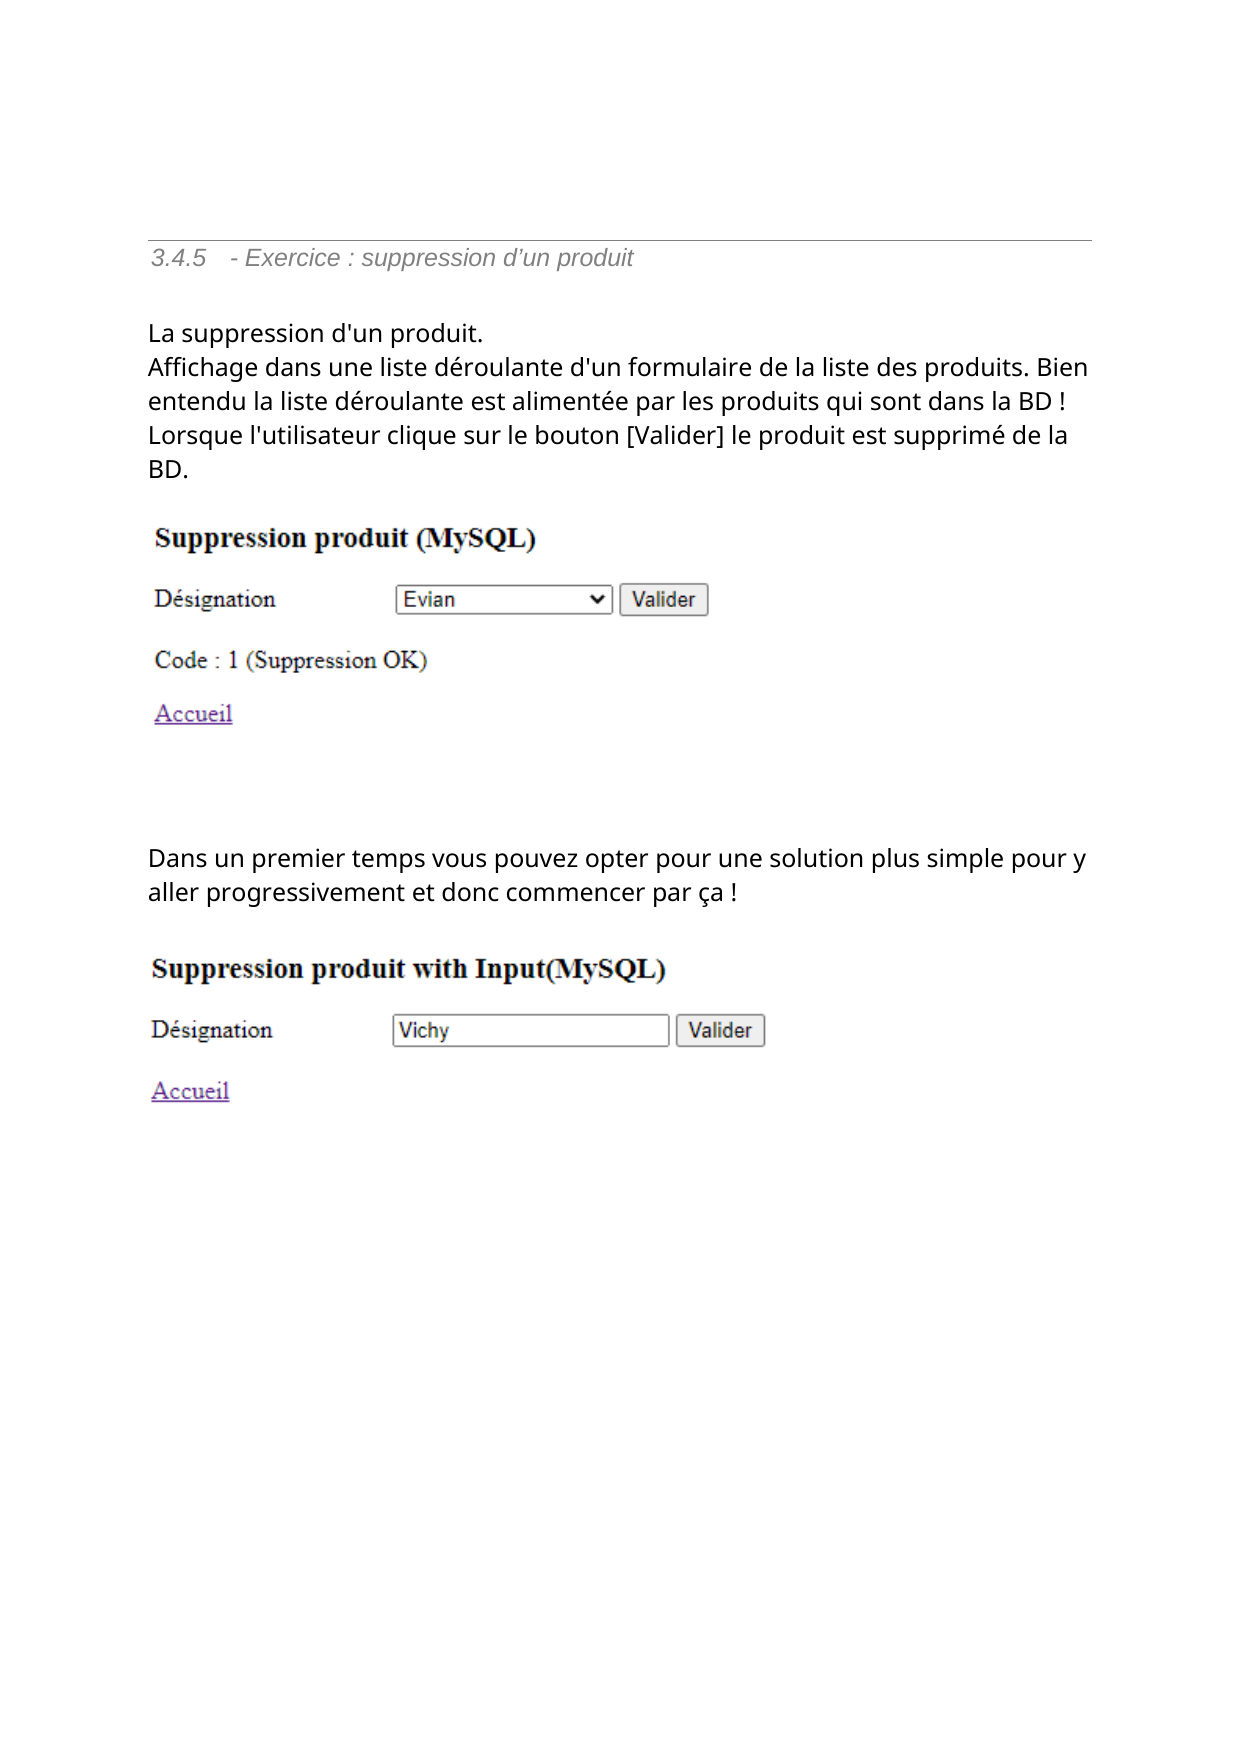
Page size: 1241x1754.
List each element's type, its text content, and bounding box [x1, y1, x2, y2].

text Lorsque l'utilisateur clique sur le bouton [Valider] le produit est supprimé de la BD. [148, 417, 1092, 486]
picture [147, 942, 789, 1118]
text La suppression d'un produit. [148, 315, 1092, 349]
text Affichage dans une liste déroulante d'un formulaire de la liste des produits. Bien entendu la liste déroulante est alimentée par les produits qui sont dans la BD ! [148, 349, 1092, 417]
text Dans un premier temps vous pouvez opter pour une solution plus simple pour y aller progressivement et donc commencer par ça ! [148, 841, 1092, 909]
picture [147, 519, 723, 739]
subtitle - Exercice : suppression d’un produit [148, 241, 1092, 275]
